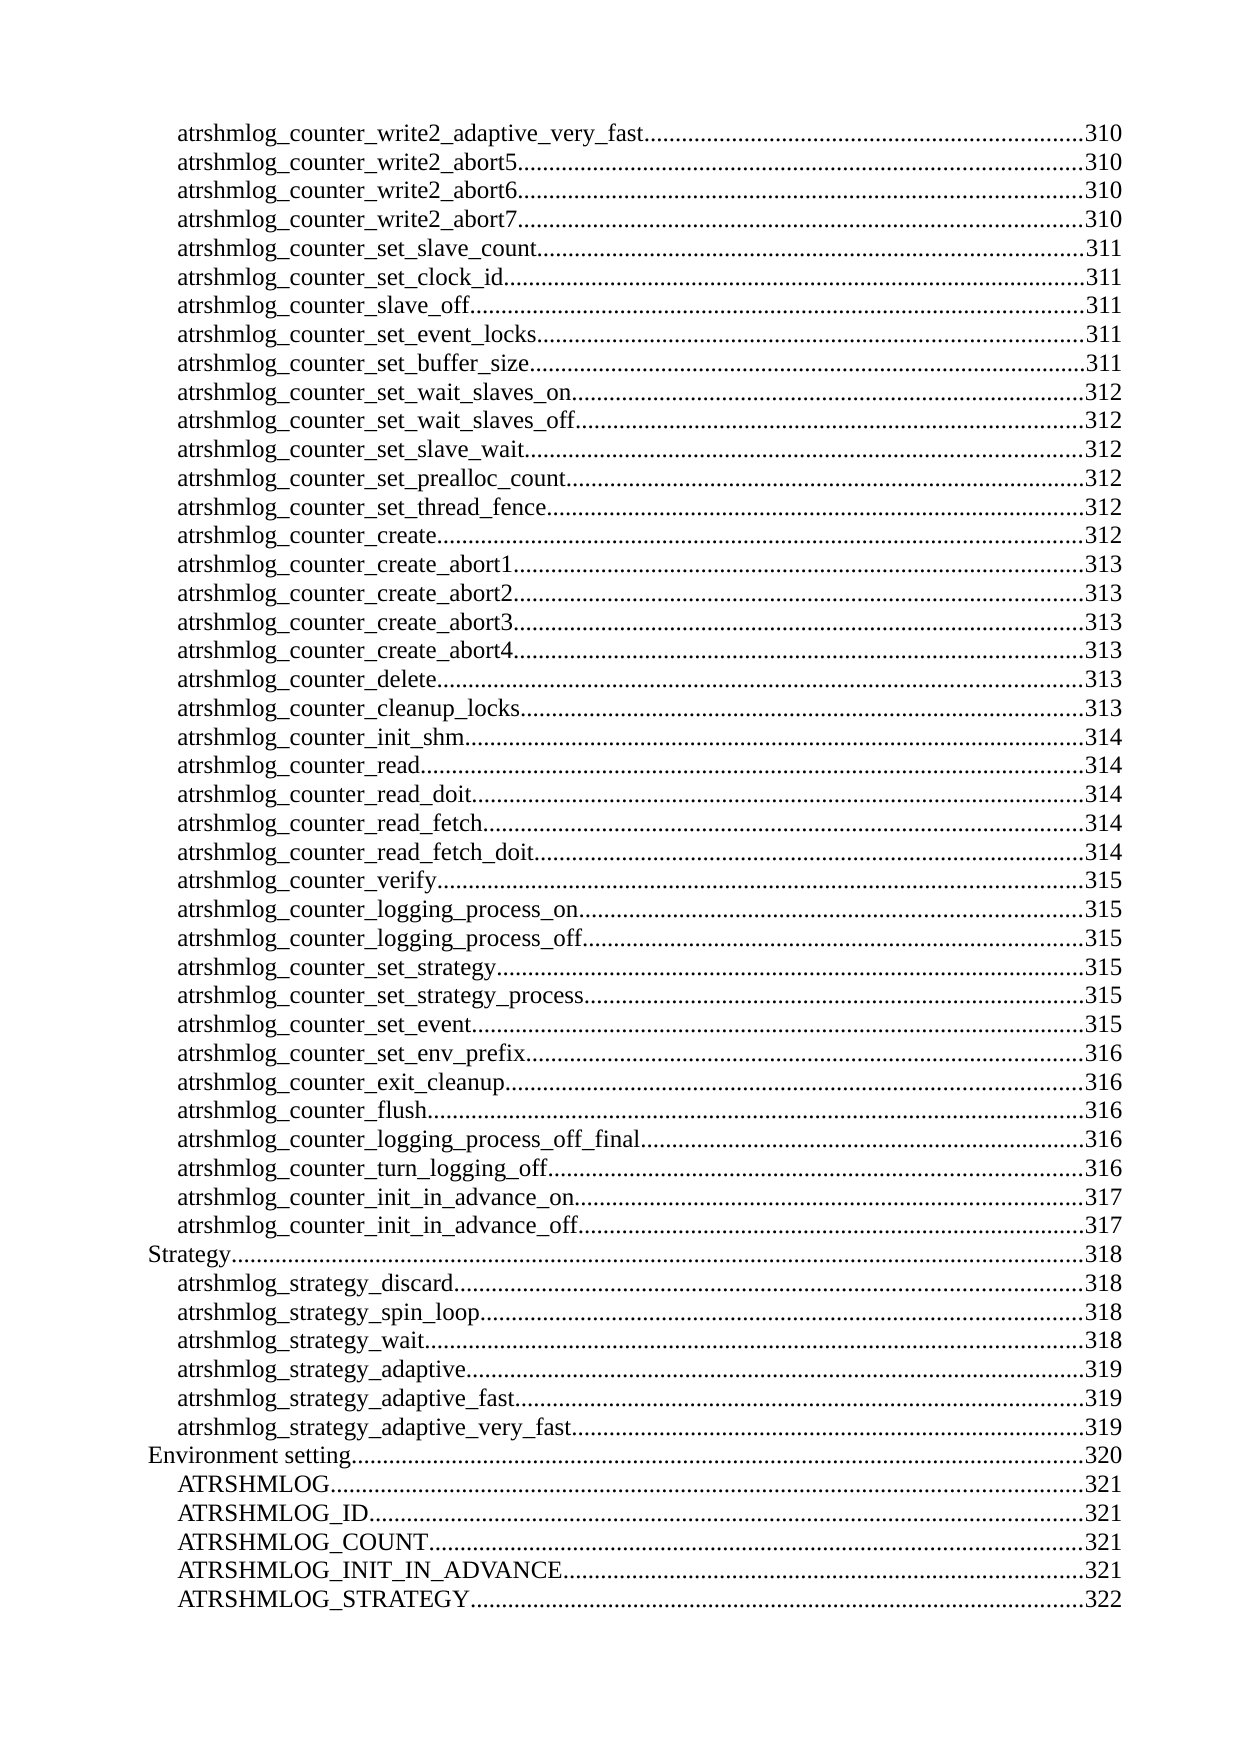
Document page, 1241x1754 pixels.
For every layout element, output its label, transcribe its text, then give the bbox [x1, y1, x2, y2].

text atrshmlog_counter_init_shm 314 [177, 722, 1122, 751]
text ATRSHMLOG 321 [177, 1469, 1122, 1498]
text atrshmlog_strategy_adaptive_fast 319 [177, 1383, 1122, 1412]
text atrshmlog_counter_create_abort4 313 [177, 636, 1122, 664]
text atrshmlog_counter_init_in_advance_off 317 [177, 1211, 1122, 1239]
text atrshmlog_counter_read_fetch_doit 314 [177, 837, 1122, 866]
text atrshmlog_counter_set_thread_fence 312 [177, 492, 1122, 521]
text atrshmlog_counter_set_event 315 [177, 1009, 1122, 1038]
text ATRSHMLOG_INIT_IN_ADVANCE 321 [177, 1556, 1122, 1584]
text atrshmlog_counter_verify 315 [177, 866, 1122, 894]
text ATRSHMLOG_COUNT 321 [177, 1527, 1122, 1556]
text atrshmlog_strategy_spin_loop 318 [177, 1297, 1122, 1326]
text atrshmlog_counter_set_slave_count 311 [177, 233, 1122, 262]
text atrshmlog_counter_set_wait_slaves_off 312 [177, 406, 1122, 434]
text atrshmlog_counter_create_abort3 313 [177, 607, 1122, 636]
text Strategy 318 [148, 1239, 1122, 1268]
text atrshmlog_counter_create_abort2 313 [177, 578, 1122, 607]
text atrshmlog_counter_write2_adaptive_very_fast 310 [177, 118, 1122, 147]
text atrshmlog_counter_exit_cleanup 316 [177, 1067, 1122, 1096]
text atrshmlog_counter_flush 316 [177, 1096, 1122, 1124]
text atrshmlog_counter_set_clock_id 311 [177, 262, 1122, 291]
text atrshmlog_counter_cleanup_locks 313 [177, 693, 1122, 722]
text atrshmlog_counter_set_strategy 315 [177, 952, 1122, 981]
text atrshmlog_counter_write2_abort7 310 [177, 204, 1122, 233]
text atrshmlog_counter_write2_abort6 310 [177, 176, 1122, 204]
text ATRSHMLOG_ID 321 [177, 1498, 1122, 1527]
text atrshmlog_strategy_wait 318 [177, 1326, 1122, 1354]
text atrshmlog_counter_read_doit 314 [177, 779, 1122, 808]
text atrshmlog_counter_create 312 [177, 521, 1122, 549]
text atrshmlog_counter_logging_process_off 315 [177, 923, 1122, 952]
text Environment setting 320 [148, 1441, 1122, 1469]
text atrshmlog_counter_set_event_locks 311 [177, 319, 1122, 348]
text atrshmlog_counter_set_strategy_process 315 [177, 981, 1122, 1009]
text atrshmlog_counter_set_slave_wait 312 [177, 434, 1122, 463]
text ATRSHMLOG_STRATEGY 322 [177, 1584, 1122, 1613]
text atrshmlog_counter_turn_logging_off 316 [177, 1153, 1122, 1182]
text atrshmlog_strategy_discard 318 [177, 1268, 1122, 1297]
text atrshmlog_counter_set_env_prefix 316 [177, 1038, 1122, 1067]
text atrshmlog_counter_create_abort1 313 [177, 549, 1122, 578]
text atrshmlog_strategy_adaptive 319 [177, 1354, 1122, 1383]
text atrshmlog_counter_logging_process_off_final 316 [177, 1124, 1122, 1153]
text atrshmlog_counter_init_in_advance_on 317 [177, 1182, 1122, 1211]
text atrshmlog_counter_set_wait_slaves_on 312 [177, 377, 1122, 406]
text atrshmlog_counter_logging_process_on 315 [177, 894, 1122, 923]
text atrshmlog_counter_set_buffer_size 311 [177, 348, 1122, 377]
text atrshmlog_counter_set_prealloc_count 312 [177, 463, 1122, 492]
text atrshmlog_counter_write2_abort5 310 [177, 147, 1122, 176]
text atrshmlog_counter_slave_off 311 [177, 291, 1122, 319]
text atrshmlog_counter_delete 313 [177, 664, 1122, 693]
text atrshmlog_counter_read 314 [177, 751, 1122, 779]
text atrshmlog_counter_read_fetch 314 [177, 808, 1122, 837]
text atrshmlog_strategy_adaptive_very_fast 319 [177, 1412, 1122, 1441]
